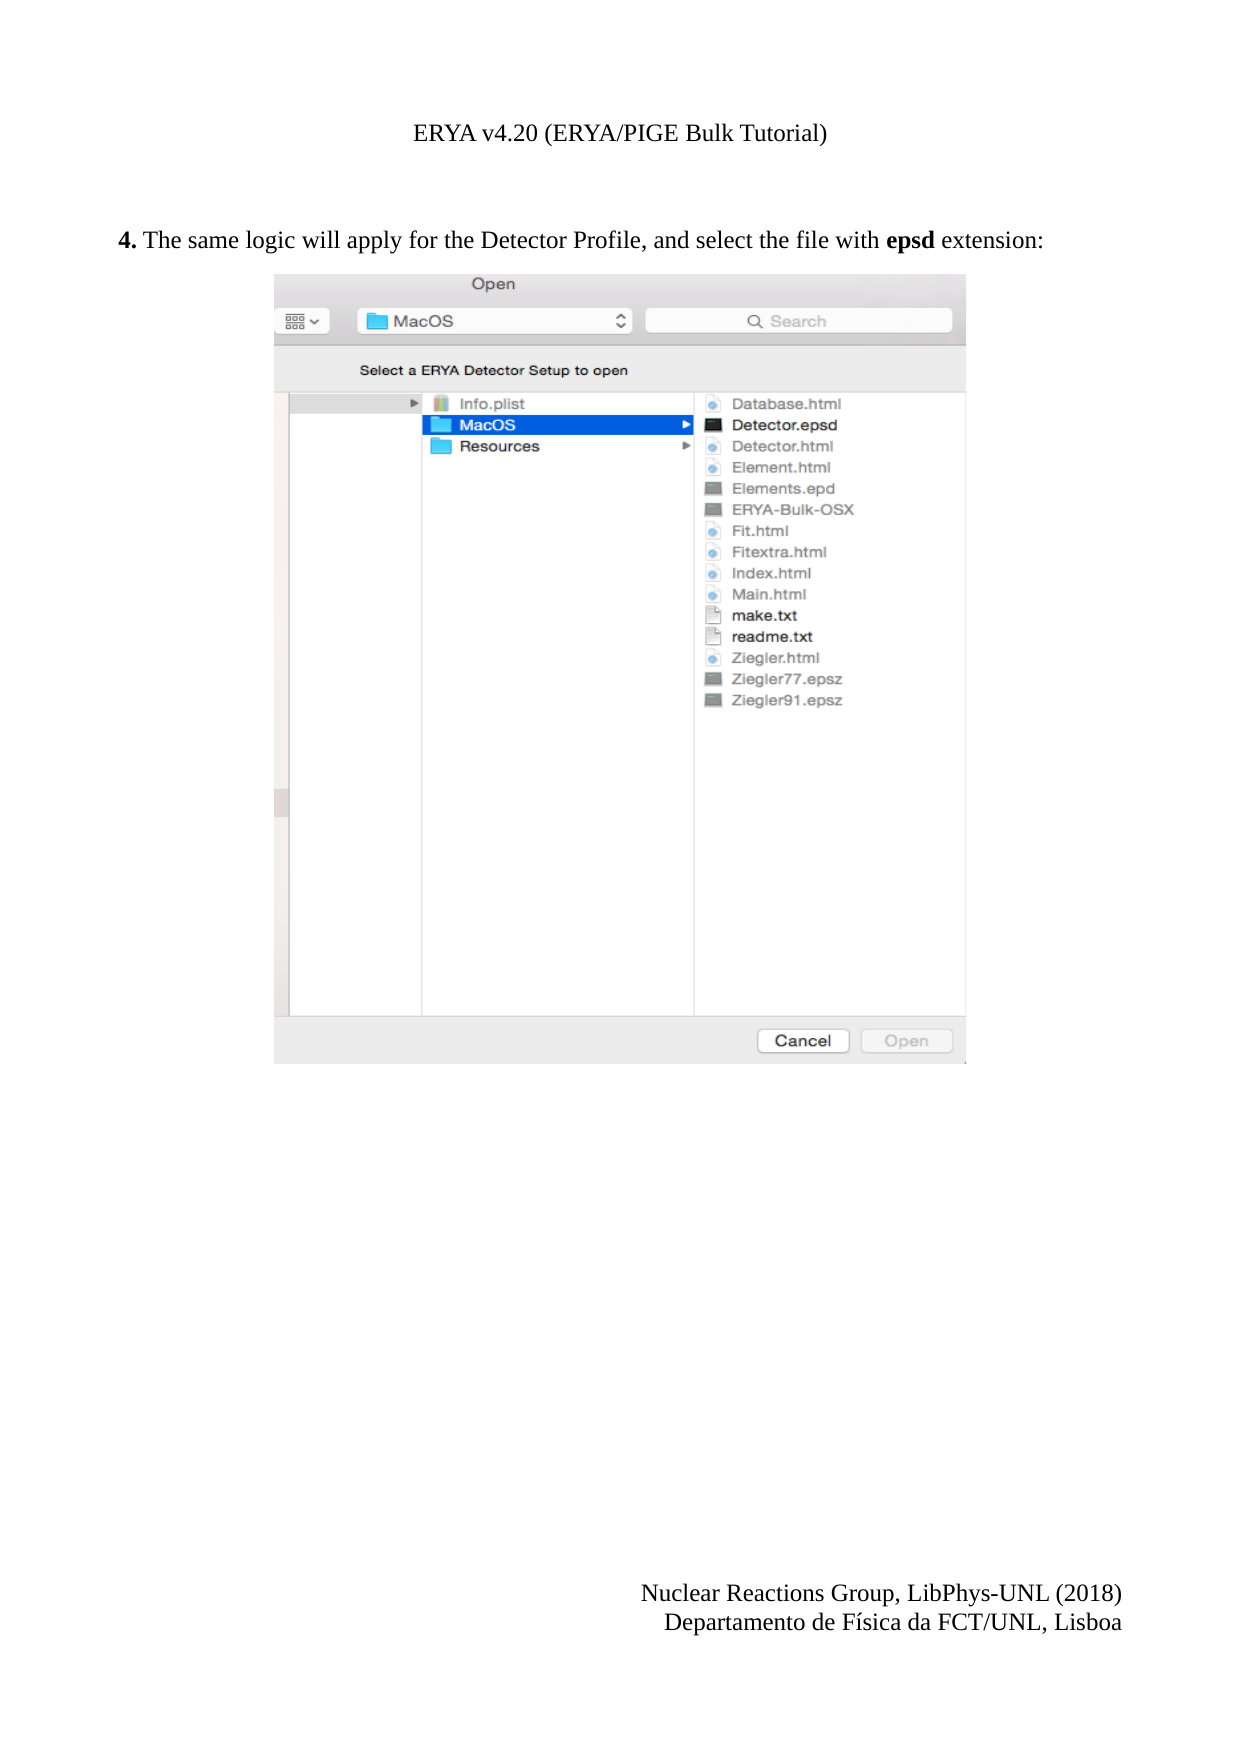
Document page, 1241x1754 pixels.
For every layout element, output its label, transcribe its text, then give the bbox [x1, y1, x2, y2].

text 4. The same logic will apply for the Detector Profile, and select the file with epsd extension: [118, 225, 1122, 254]
picture [274, 274, 967, 1064]
